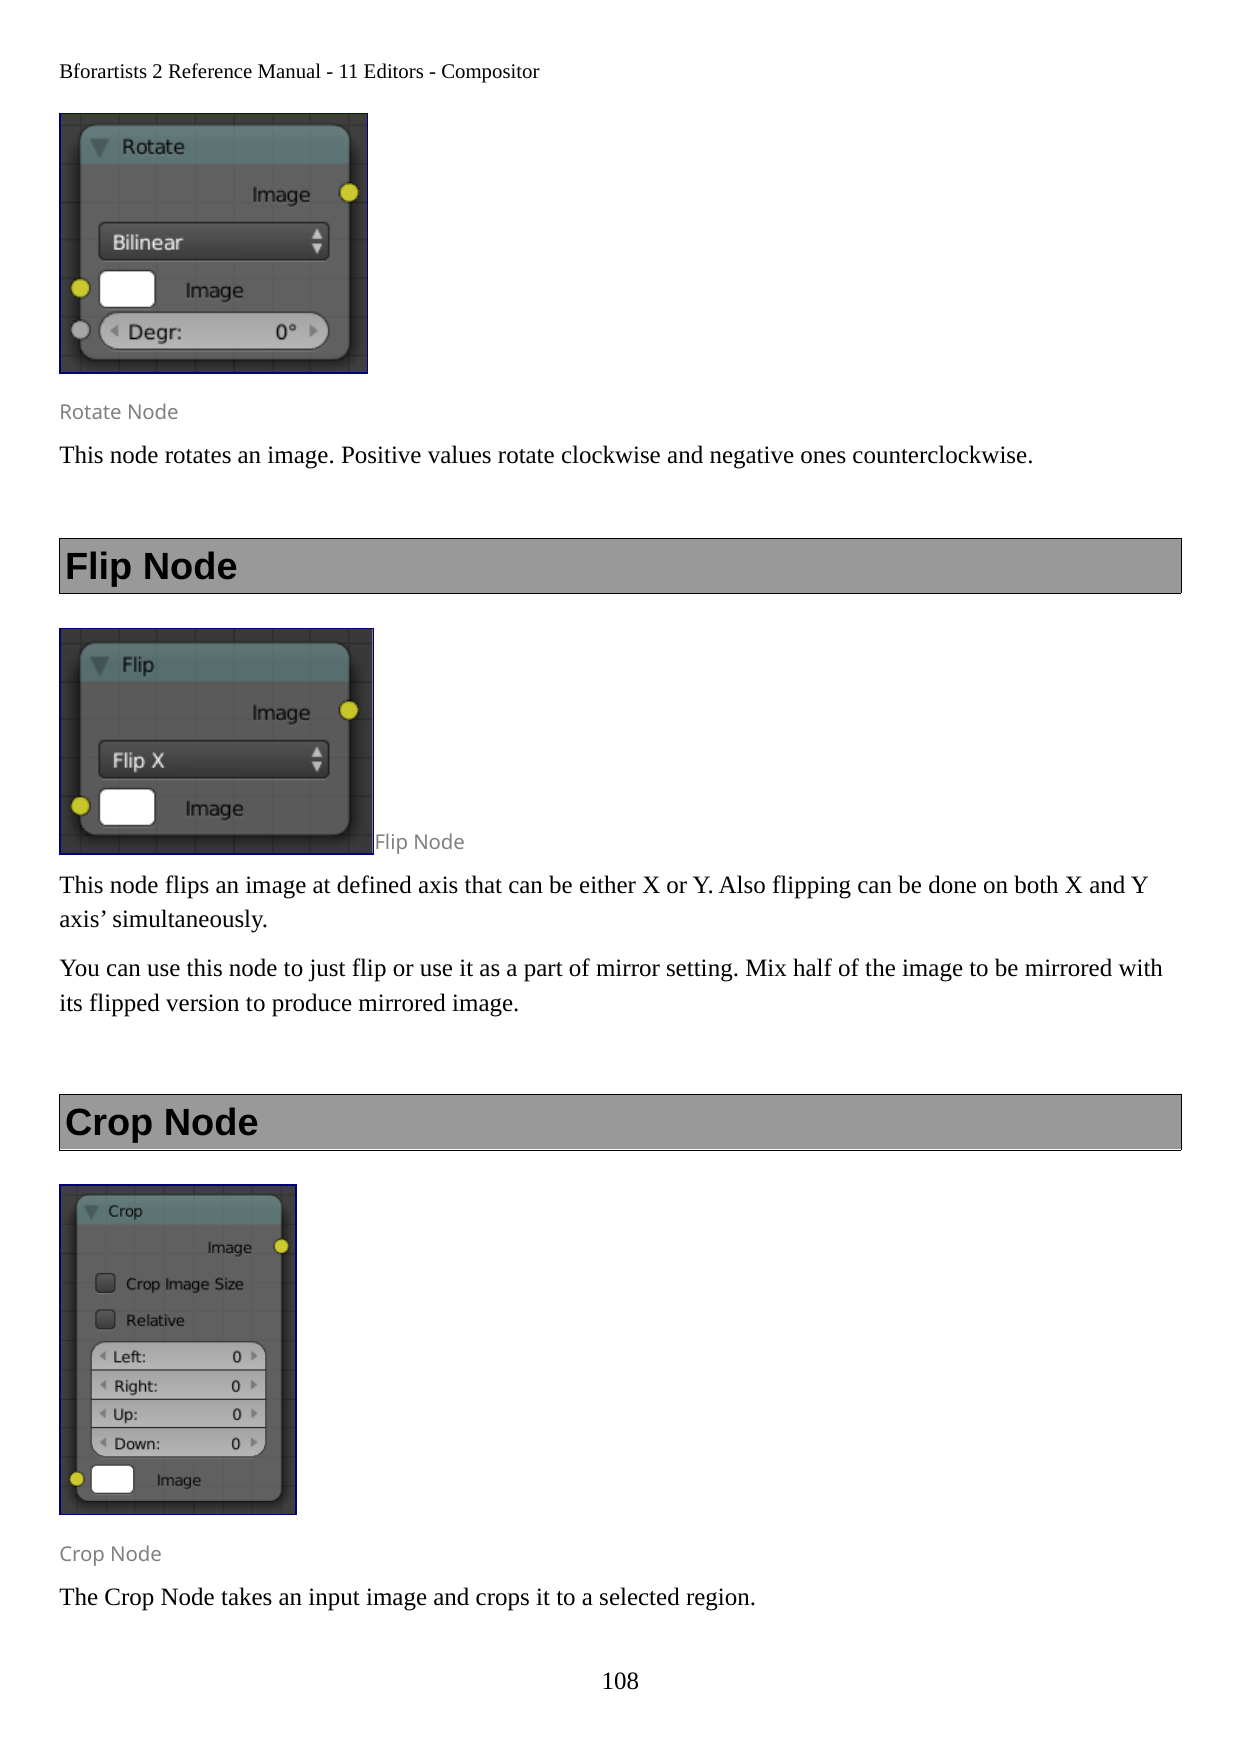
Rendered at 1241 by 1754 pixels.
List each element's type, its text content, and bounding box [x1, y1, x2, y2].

text Crop Node [59, 1536, 1181, 1567]
table_header Flip Node [60, 539, 1181, 593]
picture [61, 114, 367, 372]
text This node flips an image at defined axis that can be either X or Y. Also flipping can be done on both X and Y axis’ simultaneously. [59, 870, 1181, 933]
table_header Crop Node [60, 1095, 1181, 1149]
text Rotate Node [59, 394, 1181, 425]
text You can use this node to just flip or use it as a part of mirror setting. Mix half of the image to be mirrored with its flipped version to produce mirrored image. [59, 953, 1181, 1017]
text Flip Node [374, 824, 1181, 855]
picture [61, 629, 373, 853]
text This node rotates an image. Positive values rotate clockwise and negative ones counterclockwise. [59, 440, 1181, 468]
text The Crop Node takes an input image and crops it to a selected region. [59, 1582, 1181, 1610]
picture [61, 1186, 295, 1514]
